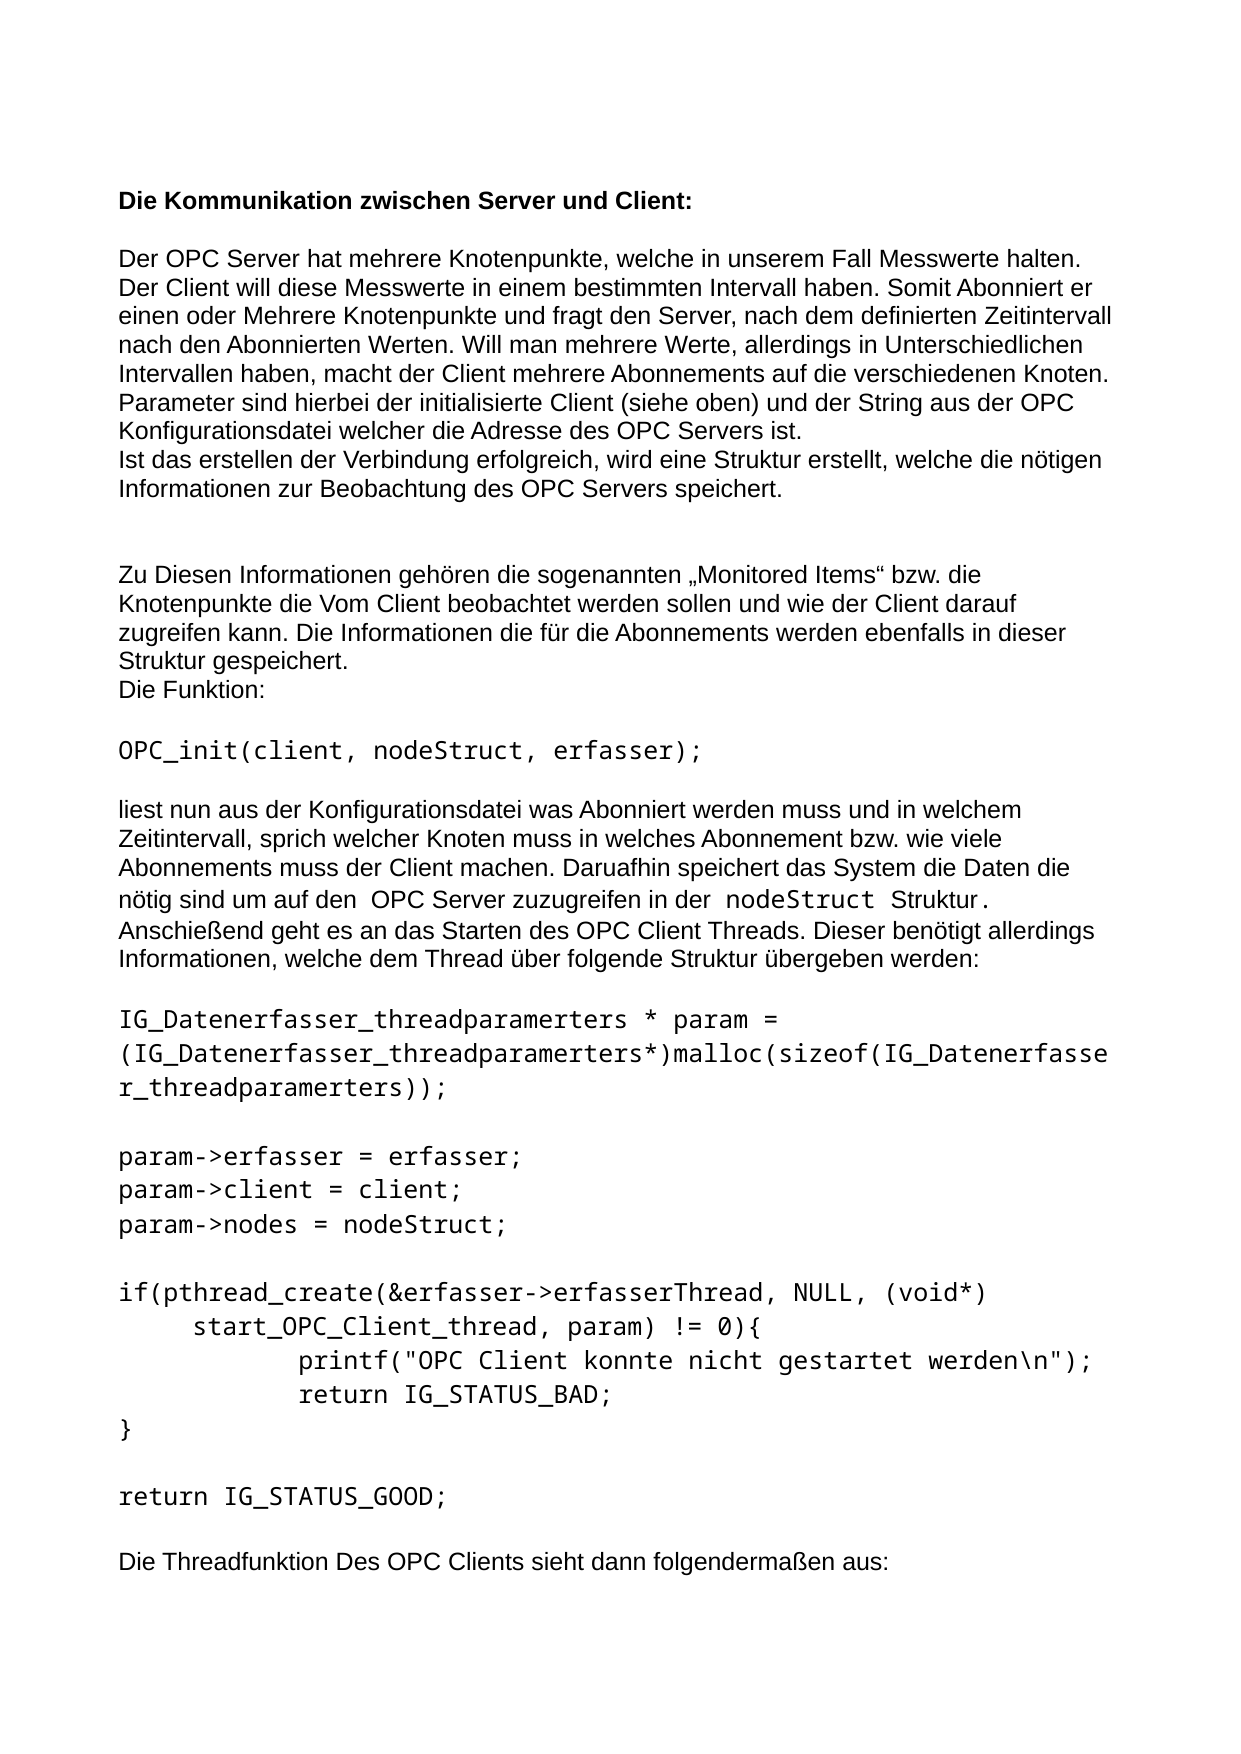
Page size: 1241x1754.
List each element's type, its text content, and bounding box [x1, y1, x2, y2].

text Die Funktion: [118, 675, 1122, 704]
text param->client = client; [118, 1172, 1122, 1206]
text Anschießend geht es an das Starten des OPC Client Threads. Dieser benötigt allerdings Informationen, welche dem Thread über folgende Struktur übergeben werden: [118, 916, 1122, 973]
text if(pthread_create(&erfasser->erfasserThread, NULL, (void*) start_OPC_Client_thread, param) != 0){ [118, 1274, 1122, 1342]
text Die Kommunikation zwischen Server und Client: [118, 186, 1122, 215]
text Parameter sind hierbei der initialisierte Client (siehe oben) und der String aus der OPC Konfigurationsdatei welcher die Adresse des OPC Servers ist. [118, 387, 1122, 445]
text return IG_STATUS_BAD; [118, 1377, 1122, 1411]
text printf("OPC Client konnte nicht gestartet werden\n"); [118, 1342, 1122, 1377]
text param->erfasser = erfasser; [118, 1138, 1122, 1172]
text Der OPC Server hat mehrere Knotenpunkte, welche in unserem Fall Messwerte halten. Der Client will diese Messwerte in einem bestimmten Intervall haben. Somit Abonniert er einen oder Mehrere Knotenpunkte und fragt den Server, nach dem definierten Zeitintervall nach den Abonnierten Werten. Will man mehrere Werte, allerdings in Unterschiedlichen Intervallen haben, macht der Client mehrere Abonnements auf die verschiedenen Knoten. [118, 244, 1122, 387]
text return IG_STATUS_GOOD; [118, 1479, 1122, 1513]
text Zu Diesen Informationen gehören die sogenannten „Monitored Items“ bzw. die Knotenpunkte die Vom Client beobachtet werden sollen und wie der Client darauf zugreifen kann. Die Informationen die für die Abonnements werden ebenfalls in dieser Struktur gespeichert. [118, 560, 1122, 675]
text IG_Datenerfasser_threadparamerters * param = (IG_Datenerfasser_threadparamerters*)malloc(sizeof(IG_Datenerfasser_threadparamerters)); [118, 1002, 1122, 1104]
text liest nun aus der Konfigurationsdatei was Abonniert werden muss und in welchem Zeitintervall, sprich welcher Knoten muss in welches Abonnement bzw. wie viele Abonnements muss der Client machen. Daruafhin speichert das System die Daten die nötig sind um auf den OPC Server zuzugreifen in der nodeStruct Struktur. [118, 795, 1122, 916]
text OPC_init(client, nodeStruct, erfasser); [118, 732, 1122, 767]
text } [118, 1411, 1122, 1445]
text Die Threadfunktion Des OPC Clients sieht dann folgendermaßen aus: [118, 1547, 1122, 1576]
text param->nodes = nodeStruct; [118, 1206, 1122, 1240]
text Ist das erstellen der Verbindung erfolgreich, wird eine Struktur erstellt, welche die nötigen Informationen zur Beobachtung des OPC Servers speichert. [118, 445, 1122, 502]
